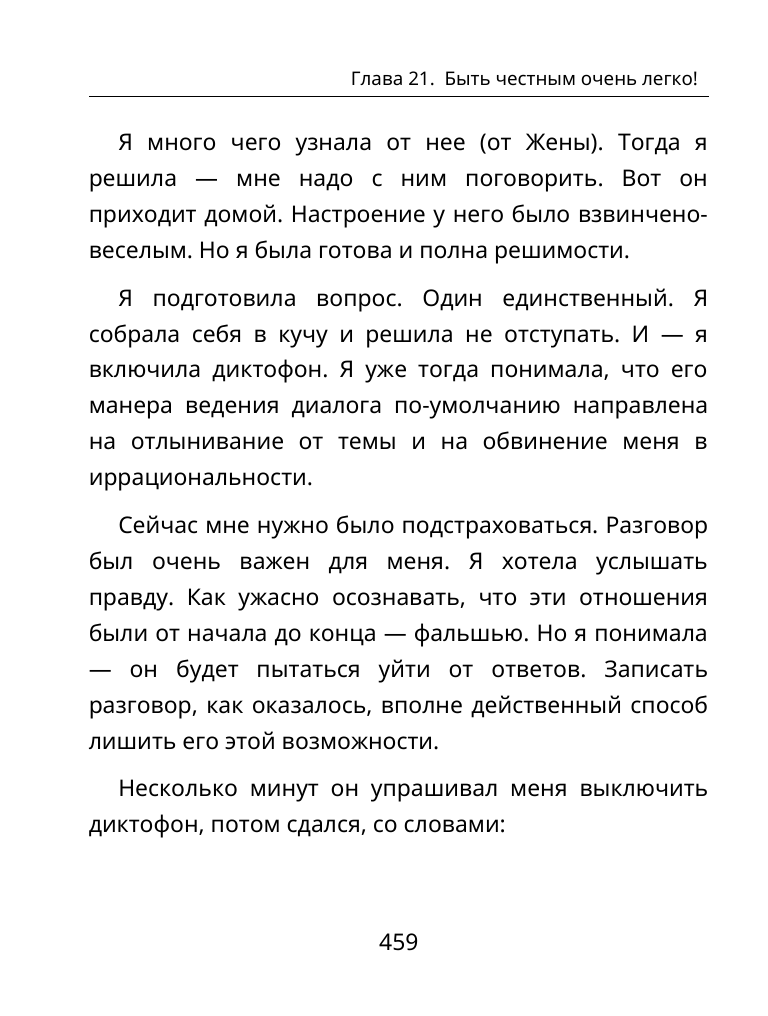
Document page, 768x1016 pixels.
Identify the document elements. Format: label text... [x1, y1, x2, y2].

text Несколько минут он упрашивал меня выключить диктофон, потом сдался, со словами: [88, 772, 709, 839]
text Сейчас мне нужно было подстраховаться. Разговор был очень важен для меня. Я хотела услышать правду. Как ужасно осознавать, что эти отношения были от начала до конца — фальшью. Но я понимала — он будет пытаться уйти от ответов. Записать разговор, как оказалось, вполне действенный способ лишить его этой возможности. [88, 509, 709, 756]
text Я подготовила вопрос. Один единственный. Я собрала себя в кучу и решила не отступать. И — я включила диктофон. Я уже тогда понимала, что его манера ведения диалога по-умолчанию направлена на отлынивание от темы и на обвинение меня в иррациональности. [88, 282, 709, 492]
text Я много чего узнала от нее (от Жены). Тогда я решила — мне надо с ним поговорить. Вот он приходит домой. Настроение у него было взвинчено-веселым. Но я была готова и полна решимости. [88, 126, 709, 265]
